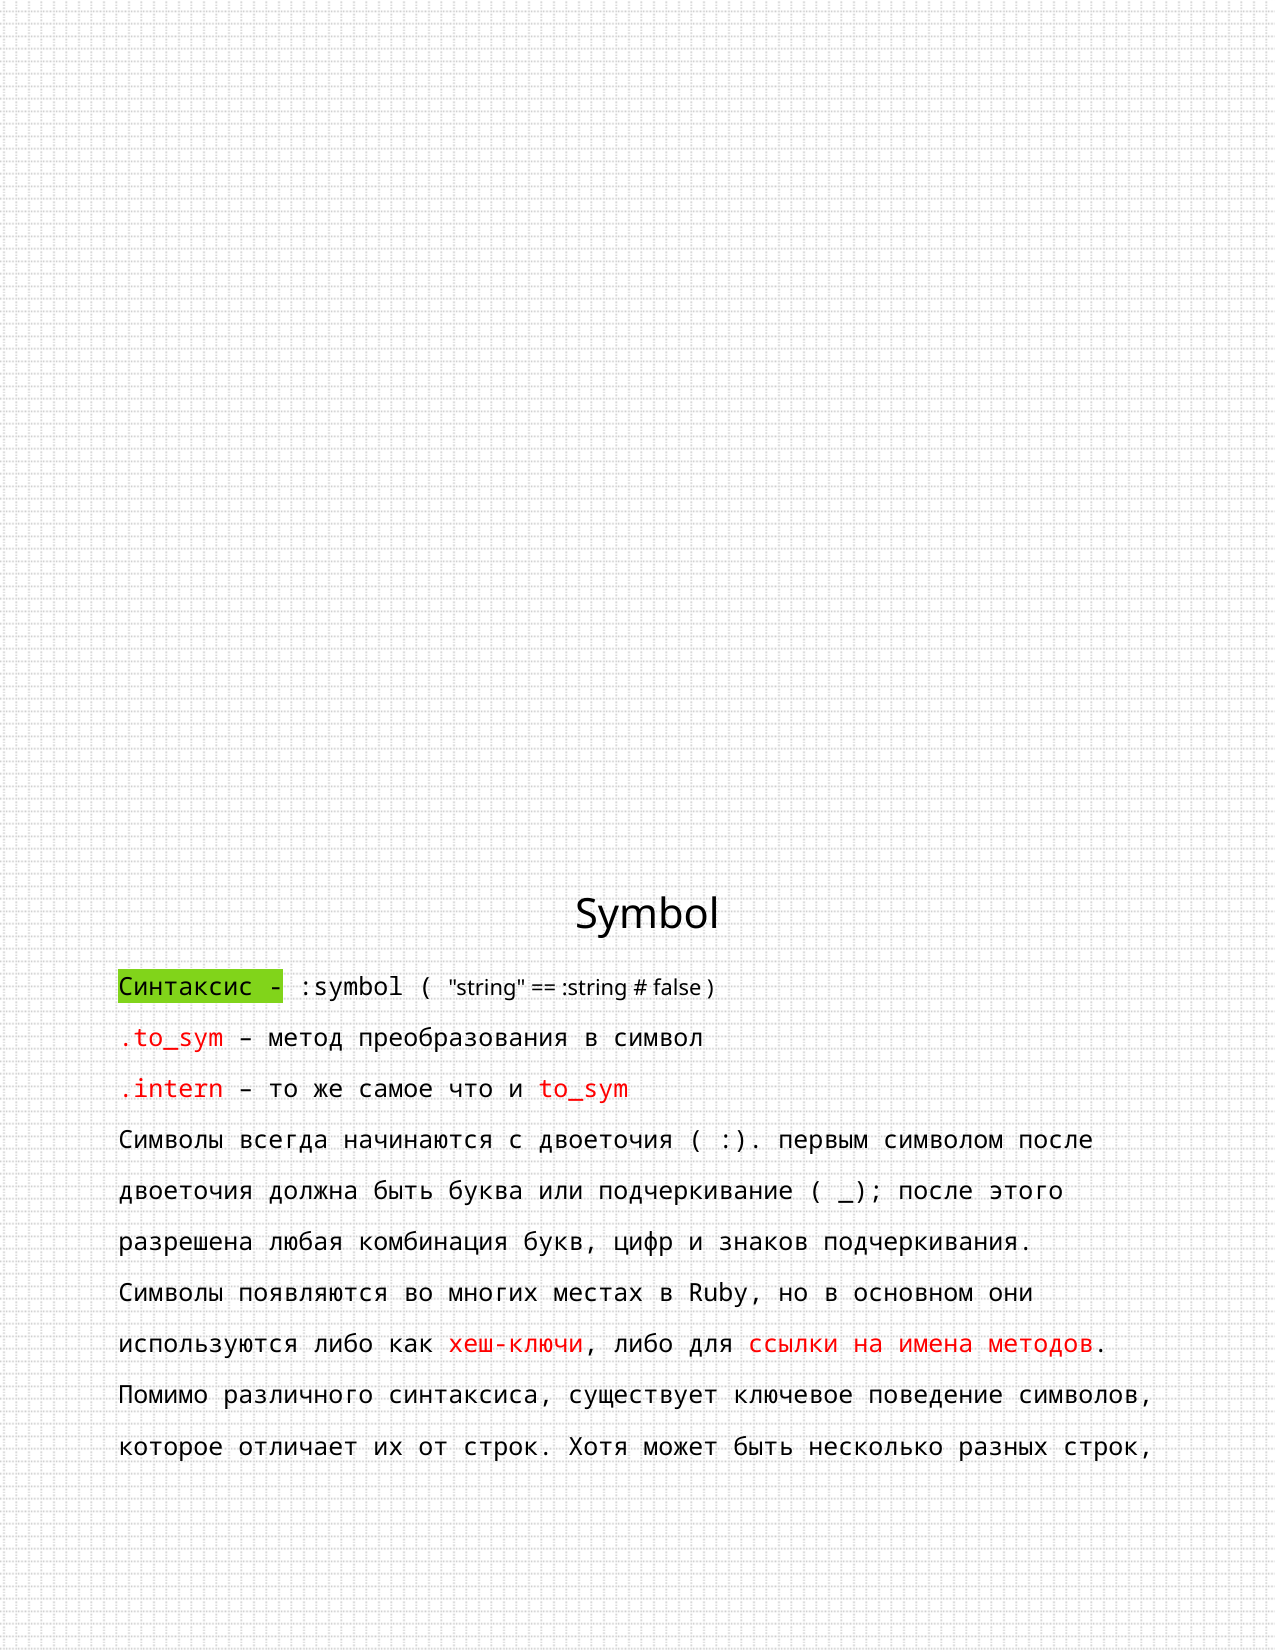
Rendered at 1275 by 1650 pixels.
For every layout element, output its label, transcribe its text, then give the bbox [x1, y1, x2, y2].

text Символы появляются во многих местах в Ruby, но в основном они используются либо как хеш-ключи, либо для ссылки на имена методов. [118, 1275, 1176, 1360]
text Symbol [118, 884, 1176, 941]
text .to_sym – метод преобразования в символ [118, 1020, 1176, 1054]
picture [0, 0, 1275, 1650]
text Символы всегда начинаются с двоеточия ( :). первым символом после двоеточия должна быть буква или подчеркивание ( _); после этого разрешена любая комбинация букв, цифр и знаков подчеркивания. [118, 1122, 1176, 1258]
text .intern – то же самое что и to_sym [118, 1071, 1176, 1105]
text Синтаксис - :symbol ( "string" == :string # false ) [118, 969, 1176, 1003]
text Помимо различного синтаксиса, существует ключевое поведение символов, которое отличает их от строк. Хотя может быть несколько разных строк, [118, 1377, 1176, 1462]
